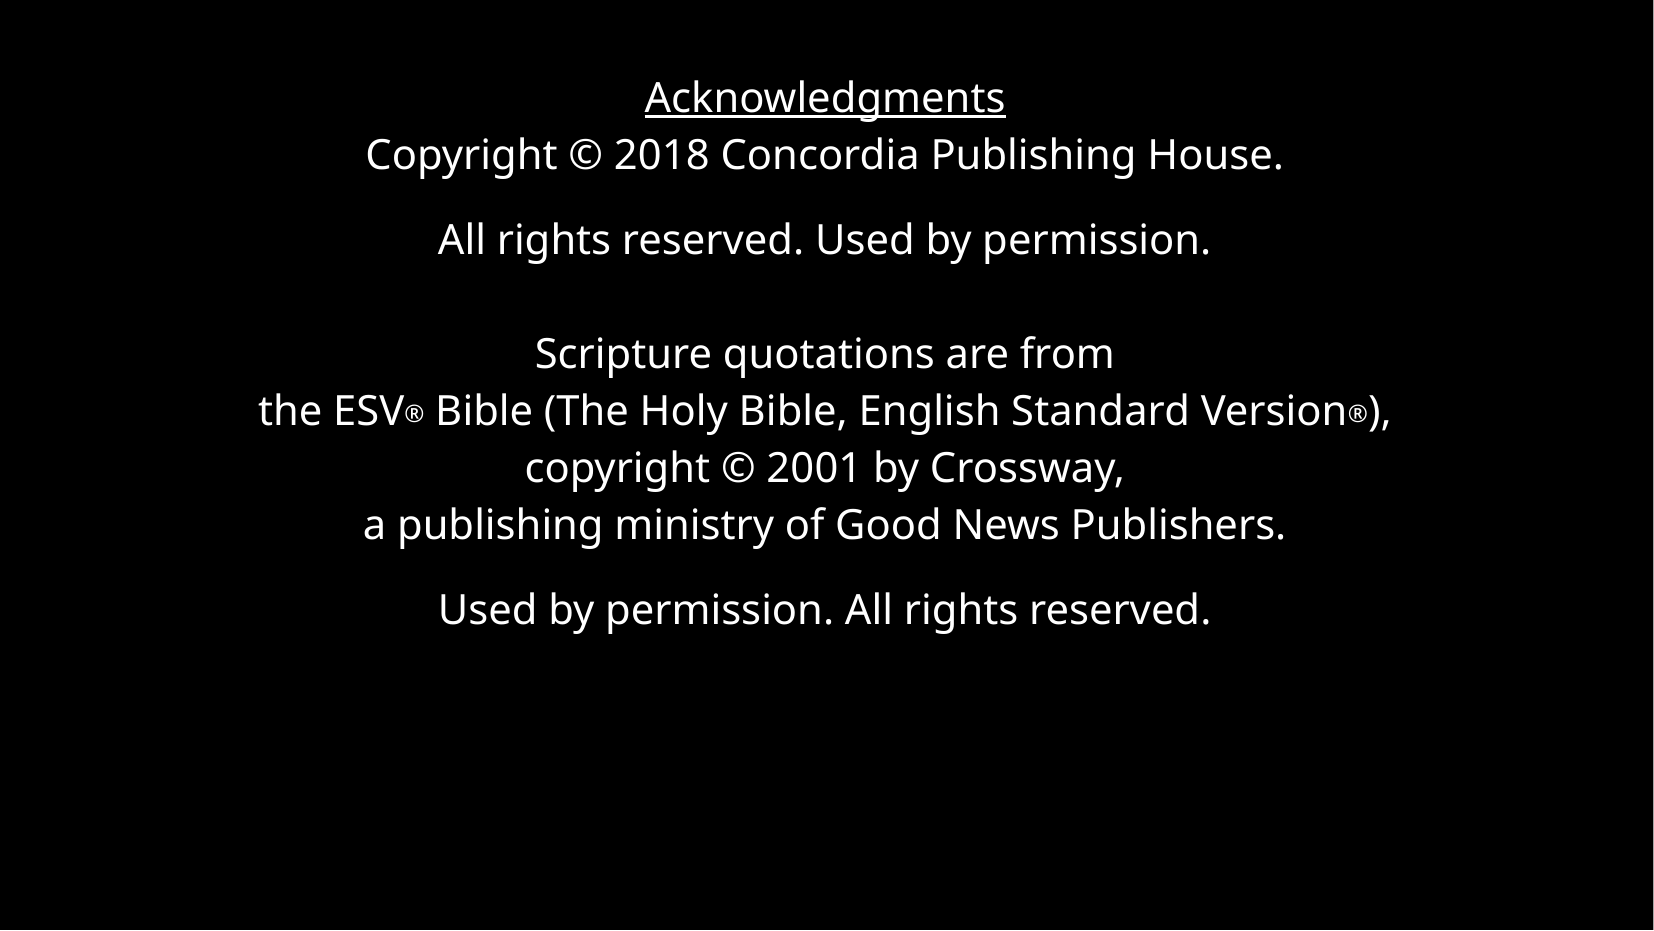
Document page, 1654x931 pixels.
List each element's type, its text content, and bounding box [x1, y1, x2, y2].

text_box Acknowledgments Copyright © 2018 Concordia Publishing House. All rights reserved. Used by permission. Scripture quotations are from the ESV® Bible (The Holy Bible, English Standard Version®), copyright © 2001 by Crossway, a publishing ministry of Good News Publishers. Used by permission. All rights reserved. [75, 60, 1576, 686]
